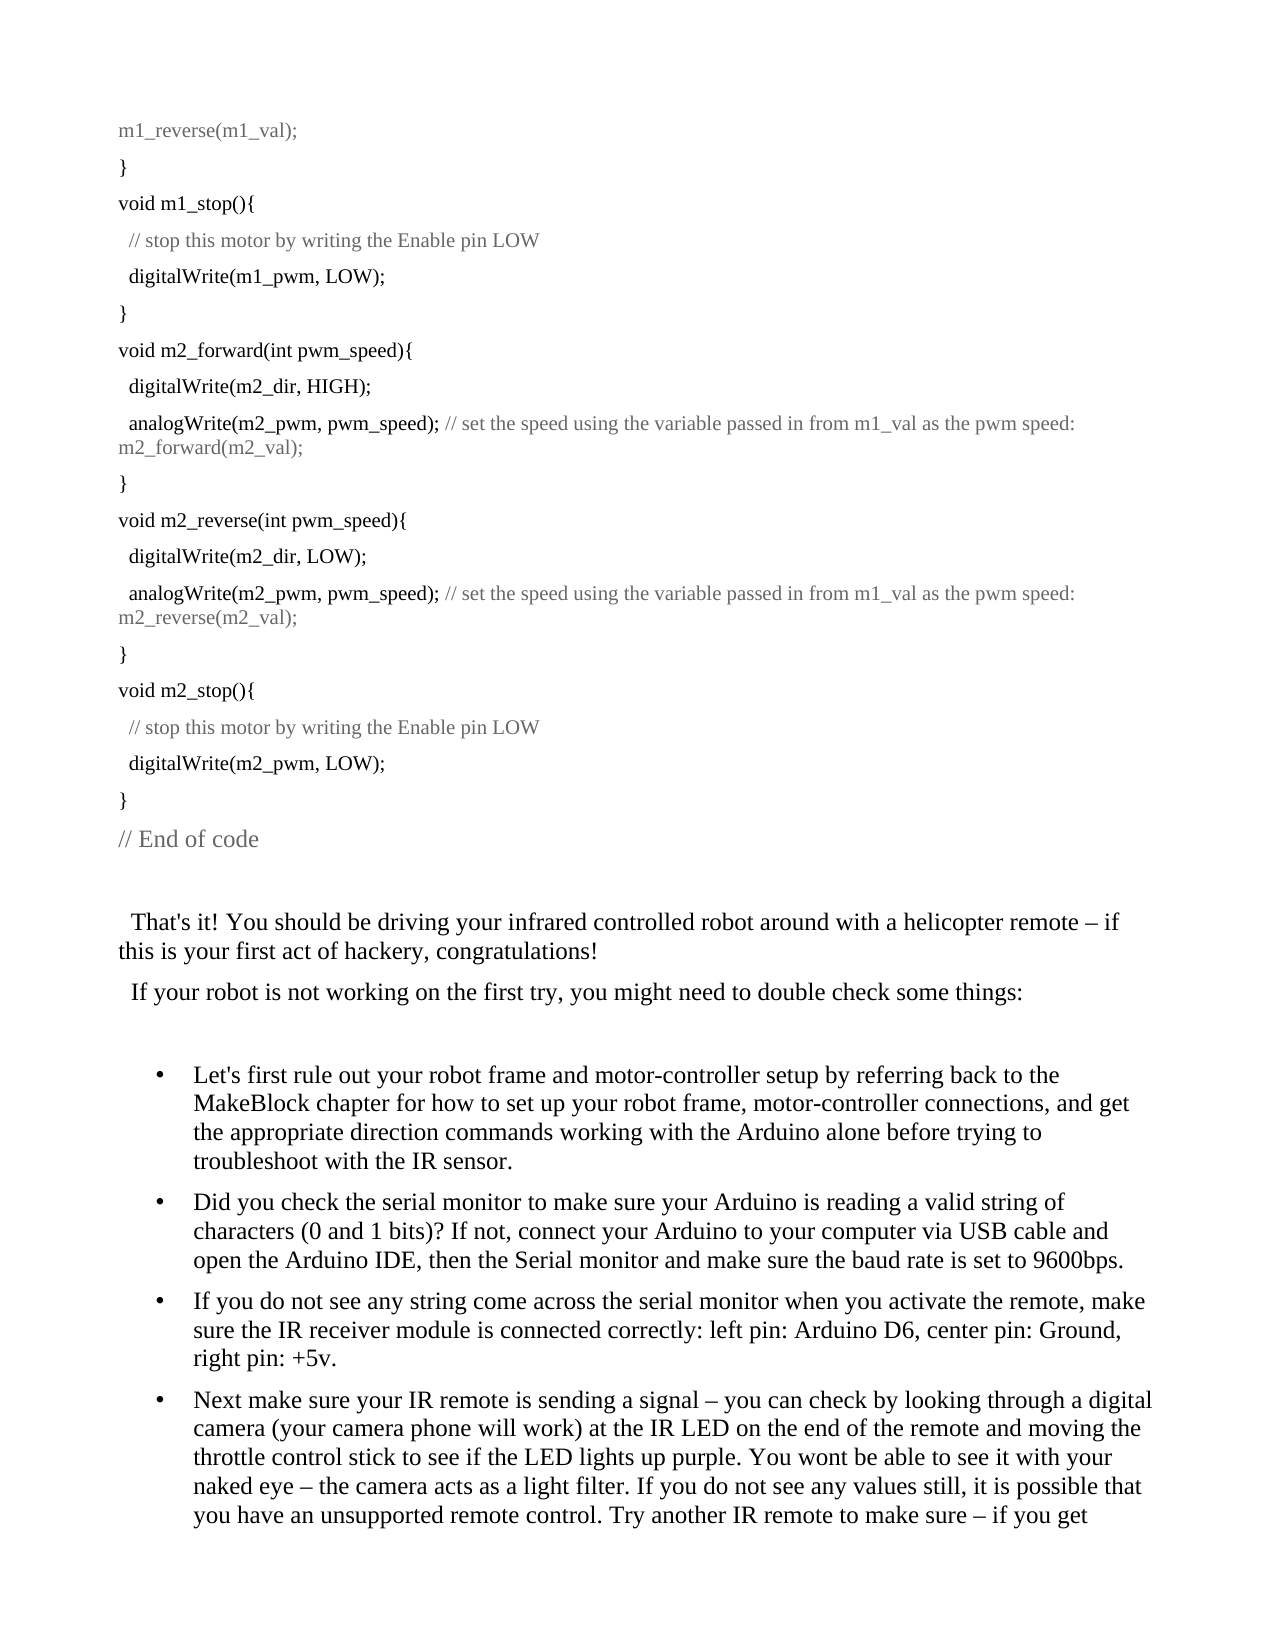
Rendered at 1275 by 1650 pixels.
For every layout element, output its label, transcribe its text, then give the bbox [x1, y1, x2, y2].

text } [118, 301, 1157, 325]
text digitalWrite(m2_dir, HIGH); [118, 374, 1157, 398]
text void m2_forward(int pwm_speed){ [118, 337, 1157, 362]
text analogWrite(m2_pwm, pwm_speed); // set the speed using the variable passed in from m1_val as the pwm speed: m2_forward(m2_val); [118, 411, 1157, 459]
text // End of code [118, 824, 1157, 853]
text } [118, 642, 1157, 666]
text } [118, 471, 1157, 495]
text // stop this motor by writing the Enable pin LOW [118, 715, 1157, 739]
text digitalWrite(m1_pwm, LOW); [118, 264, 1157, 288]
text void m2_reverse(int pwm_speed){ [118, 508, 1157, 532]
list Let's first rule out your robot frame and motor-controller setup by referring back to the MakeBlock chapter for how to set up your robot frame, motor-controller connections, and get the appropriate direction commands working with the Arduino alone before trying to troubleshoot with the IR sensor. [156, 1060, 1157, 1175]
list If you do not see any string come across the serial monitor when you activate the remote, make sure the IR receiver module is connected correctly: left pin: Arduino D6, center pin: Ground, right pin: +5v. [156, 1286, 1157, 1372]
list Did you check the serial monitor to make sure your Arduino is reading a valid string of characters (0 and 1 bits)? If not, connect your Arduino to your computer via USB cable and open the Arduino IDE, then the Serial monitor and make sure the baud rate is set to 9600bps. [156, 1187, 1157, 1273]
text } [118, 788, 1157, 812]
text digitalWrite(m2_pwm, LOW); [118, 751, 1157, 775]
list Next make sure your IR remote is sending a signal – you can check by looking through a digital camera (your camera phone will work) at the IR LED on the end of the remote and moving the throttle control stick to see if the LED lights up purple. You wont be able to see it with your naked eye – the camera acts as a light filter. If you do not see any values still, it is possible that you have an unsupported remote control. Try another IR remote to make sure – if you get [156, 1385, 1157, 1528]
text analogWrite(m2_pwm, pwm_speed); // set the speed using the variable passed in from m1_val as the pwm speed: m2_reverse(m2_val); [118, 581, 1157, 629]
text That's it! You should be driving your infrared controlled robot around with a helicopter remote – if this is your first act of hackery, congratulations! [118, 907, 1157, 965]
text If your robot is not working on the first try, you might need to double check some things: [118, 977, 1157, 1006]
text m1_reverse(m1_val); [118, 118, 1157, 142]
text digitalWrite(m2_dir, LOW); [118, 544, 1157, 568]
text // stop this motor by writing the Enable pin LOW [118, 228, 1157, 252]
text void m2_stop(){ [118, 678, 1157, 702]
text } [118, 155, 1157, 179]
text void m1_stop(){ [118, 191, 1157, 215]
